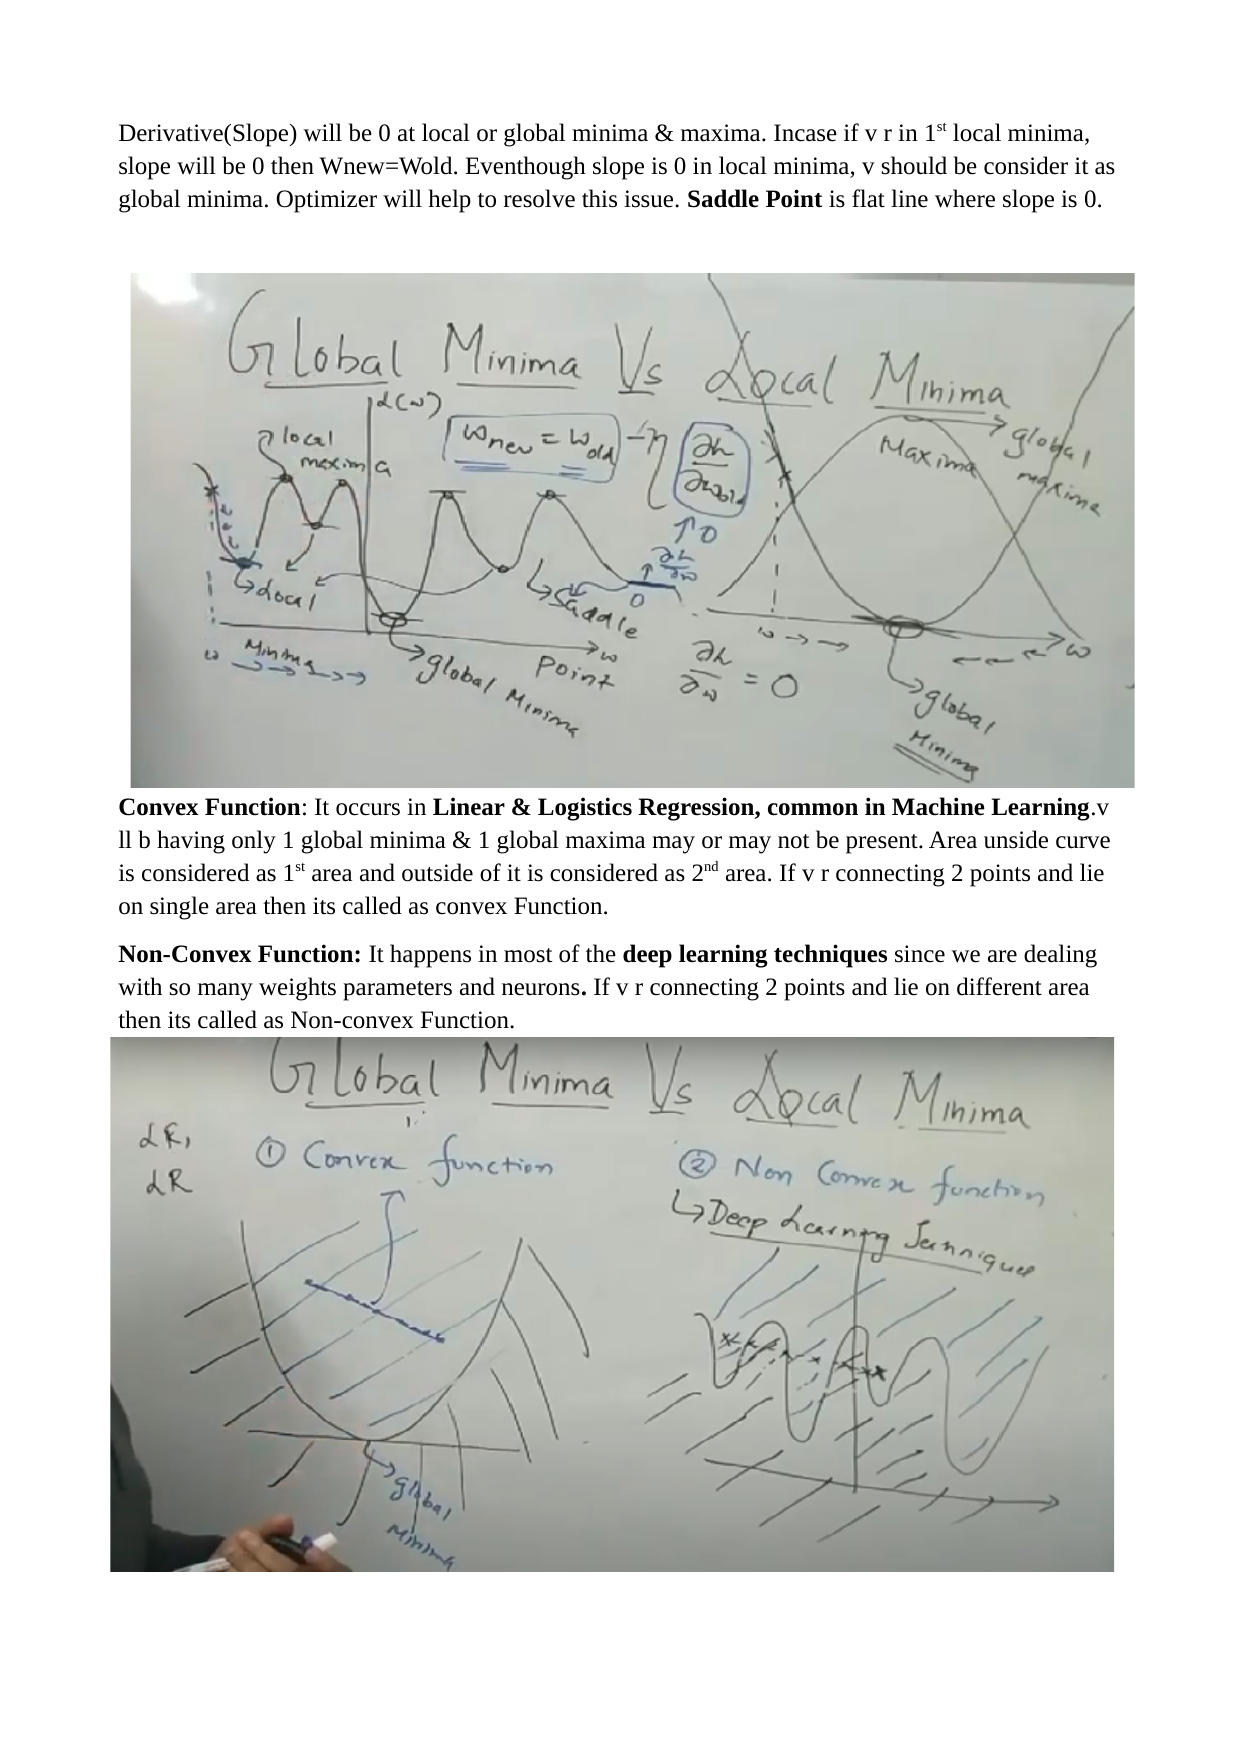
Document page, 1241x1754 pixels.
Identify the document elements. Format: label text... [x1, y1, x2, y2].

text Non-Convex Function: It happens in most of the deep learning techniques since we are dealing with so many weights parameters and neurons. If v r connecting 2 points and lie on different area then its called as Non-convex Function. [118, 939, 1122, 1034]
text Convex Function: It occurs in Linear & Logistics Regression, common in Machine Learning.v ll b having only 1 global minima & 1 global maxima may or may not be present. Area unside curve is considered as 1st area and outside of it is considered as 2nd area. If v r connecting 2 points and lie on single area then its called as convex Function. [118, 788, 1122, 920]
picture [130, 273, 1135, 788]
text Derivative(Slope) will be 0 at local or global minima & maxima. Incase if v r in 1st local minima, slope will be 0 then Wnew=Wold. Eventhough slope is 0 in local minima, v should be consider it as global minima. Optimizer will help to resolve this issue. Saddle Point is flat line where slope is 0. [118, 118, 1122, 213]
picture [110, 1037, 1115, 1572]
